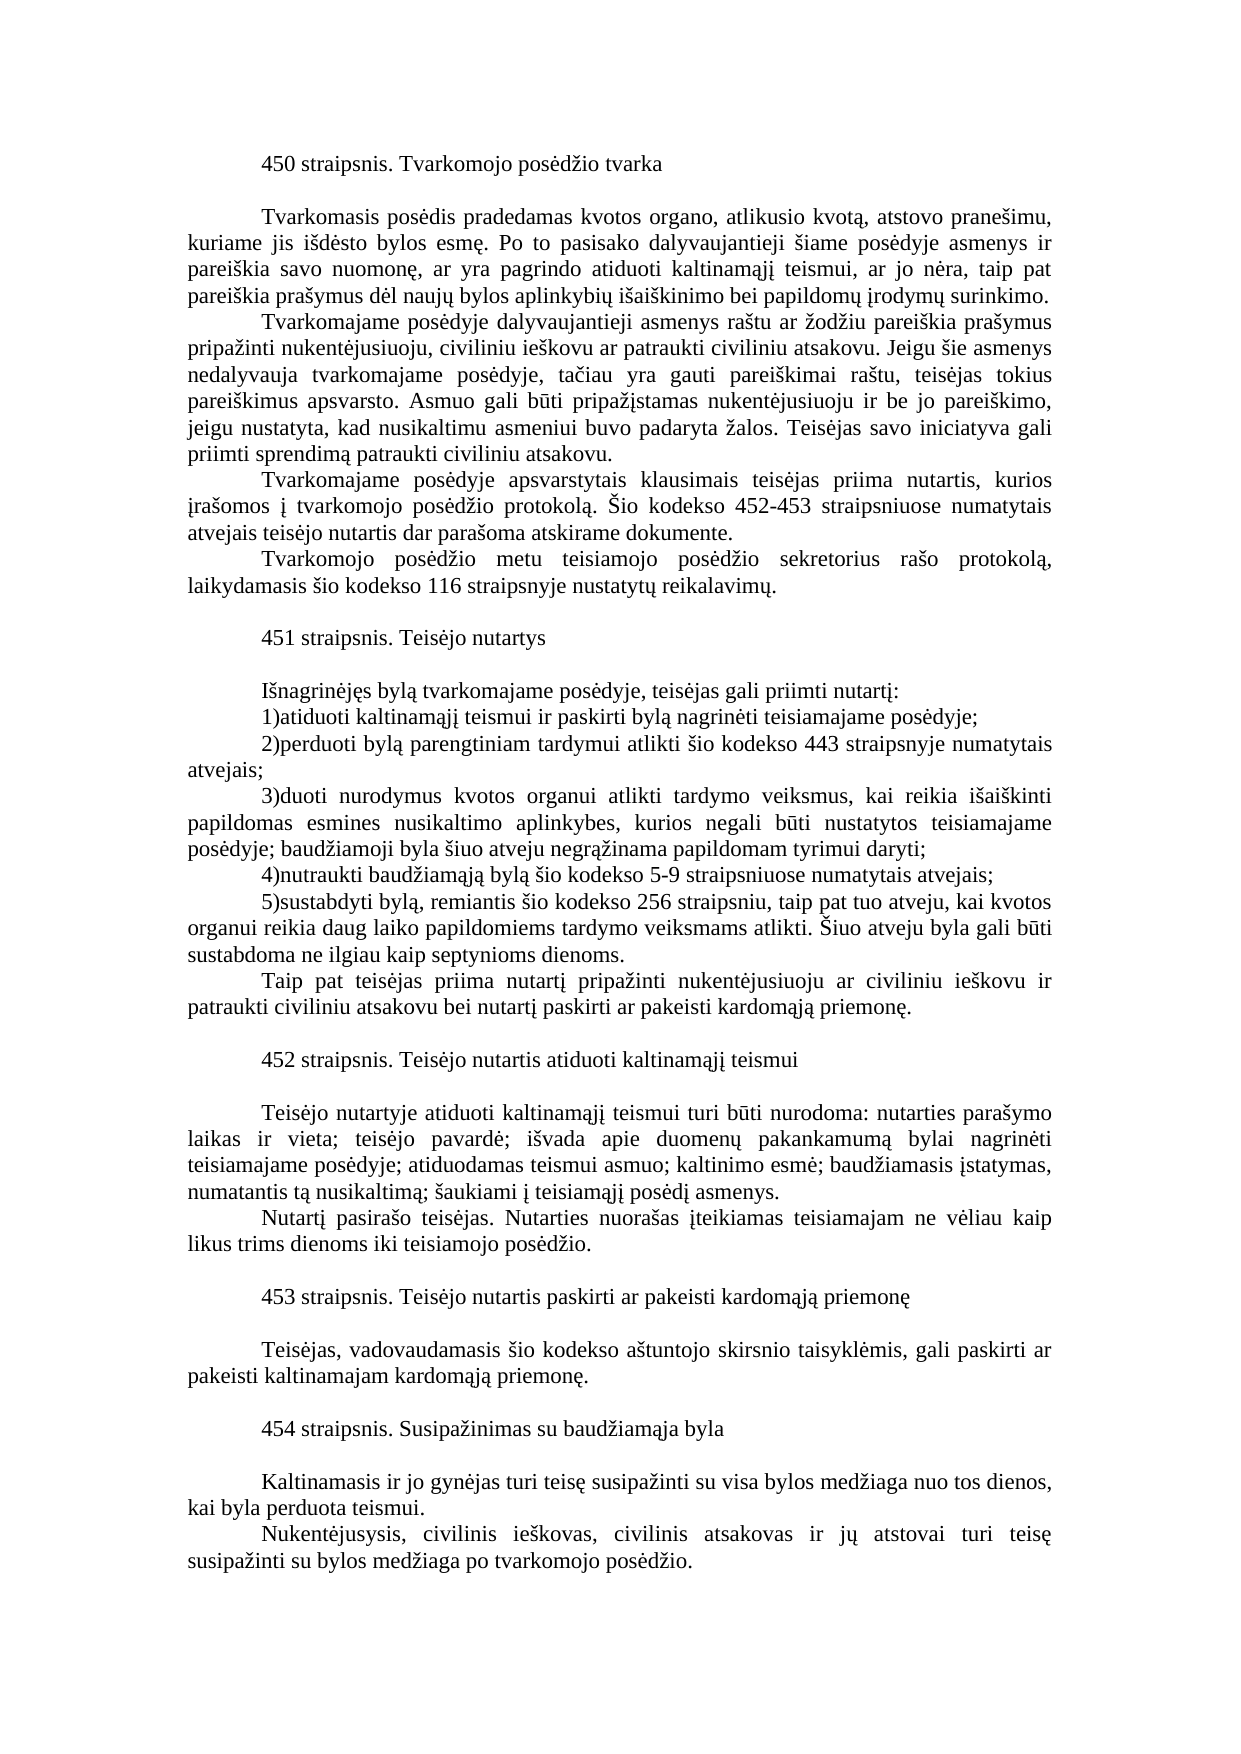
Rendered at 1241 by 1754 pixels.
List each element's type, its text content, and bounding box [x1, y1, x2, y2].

text Tvarkomajame posėdyje dalyvaujantieji asmenys raštu ar žodžiu pareiškia prašymus pripažinti nukentėjusiuoju, civiliniu ieškovu ar patraukti civiliniu atsakovu. Jeigu šie asmenys nedalyvauja tvarkomajame posėdyje, tačiau yra gauti pareiškimai raštu, teisėjas tokius pareiškimus apsvarsto. Asmuo gali būti pripažįstamas nukentėjusiuoju ir be jo pareiškimo, jeigu nustatyta, kad nusikaltimu asmeniui buvo padaryta žalos. Teisėjas savo iniciatyva gali priimti sprendimą patraukti civiliniu atsakovu. [187, 308, 1053, 466]
text Teisėjas, vadovaudamasis šio kodekso aštuntojo skirsnio taisyklėmis, gali paskirti ar pakeisti kaltinamajam kardomąją priemonę. [187, 1336, 1053, 1389]
text 3)duoti nurodymus kvotos organui atlikti tardymo veiksmus, kai reikia išaiškinti papildomas esmines nusikaltimo aplinkybes, kurios negali būti nustatytos teisiamajame posėdyje; baudžiamoji byla šiuo atveju negrąžinama papildomam tyrimui daryti; [187, 782, 1053, 862]
text 5)sustabdyti bylą, remiantis šio kodekso 256 straipsniu, taip pat tuo atveju, kai kvotos organui reikia daug laiko papildomiems tardymo veiksmams atlikti. Šiuo atveju byla gali būti sustabdoma ne ilgiau kaip septynioms dienoms. [187, 888, 1053, 967]
text Nutartį pasirašo teisėjas. Nutarties nuorašas įteikiamas teisiamajam ne vėliau kaip likus trims dienoms iki teisiamojo posėdžio. [187, 1204, 1053, 1257]
text Tvarkomasis posėdis pradedamas kvotos organo, atlikusio kvotą, atstovo pranešimu, kuriame jis išdėsto bylos esmę. Po to pasisako dalyvaujantieji šiame posėdyje asmenys ir pareiškia savo nuomonę, ar yra pagrindo atiduoti kaltinamąjį teismui, ar jo nėra, taip pat pareiškia prašymus dėl naujų bylos aplinkybių išaiškinimo bei papildomų įrodymų surinkimo. [187, 203, 1053, 308]
text Tvarkomojo posėdžio metu teisiamojo posėdžio sekretorius rašo protokolą, laikydamasis šio kodekso 116 straipsnyje nustatytų reikalavimų. [187, 545, 1053, 598]
text Tvarkomajame posėdyje apsvarstytais klausimais teisėjas priima nutartis, kurios įrašomos į tvarkomojo posėdžio protokolą. Šio kodekso 452-453 straipsniuose numatytais atvejais teisėjo nutartis dar parašoma atskirame dokumente. [187, 466, 1053, 545]
text 2)perduoti bylą parengtiniam tardymui atlikti šio kodekso 443 straipsnyje numatytais atvejais; [187, 730, 1053, 782]
text Teisėjo nutartyje atiduoti kaltinamąjį teismui turi būti nurodoma: nutarties parašymo laikas ir vieta; teisėjo pavardė; išvada apie duomenų pakankamumą bylai nagrinėti teisiamajame posėdyje; atiduodamas teismui asmuo; kaltinimo esmė; baudžiamasis įstatymas, numatantis tą nusikaltimą; šaukiami į teisiamąjį posėdį asmenys. [187, 1099, 1053, 1204]
text 454 straipsnis. Susipažinimas su baudžiamąja byla [205, 1415, 1053, 1441]
text 4)nutraukti baudžiamąją bylą šio kodekso 5-9 straipsniuose numatytais atvejais; [187, 862, 1053, 888]
text Nukentėjusysis, civilinis ieškovas, civilinis atsakovas ir jų atstovai turi teisę susipažinti su bylos medžiaga po tvarkomojo posėdžio. [187, 1520, 1053, 1573]
text 452 straipsnis. Teisėjo nutartis atiduoti kaltinamąjį teismui [187, 1046, 1053, 1072]
text Taip pat teisėjas priima nutartį pripažinti nukentėjusiuoju ar civiliniu ieškovu ir patraukti civiliniu atsakovu bei nutartį paskirti ar pakeisti kardomąją priemonę. [187, 967, 1053, 1020]
text 1)atiduoti kaltinamąjį teismui ir paskirti bylą nagrinėti teisiamajame posėdyje; [187, 703, 1053, 730]
text Kaltinamasis ir jo gynėjas turi teisę susipažinti su visa bylos medžiaga nuo tos dienos, kai byla perduota teismui. [187, 1468, 1053, 1520]
text 453 straipsnis. Teisėjo nutartis paskirti ar pakeisti kardomąją priemonę [187, 1283, 1053, 1309]
text Išnagrinėjęs bylą tvarkomajame posėdyje, teisėjas gali priimti nutartį: [187, 677, 1053, 703]
text 451 straipsnis. Teisėjo nutartys [187, 624, 1053, 651]
text 450 straipsnis. Tvarkomojo posėdžio tvarka [187, 150, 1053, 176]
